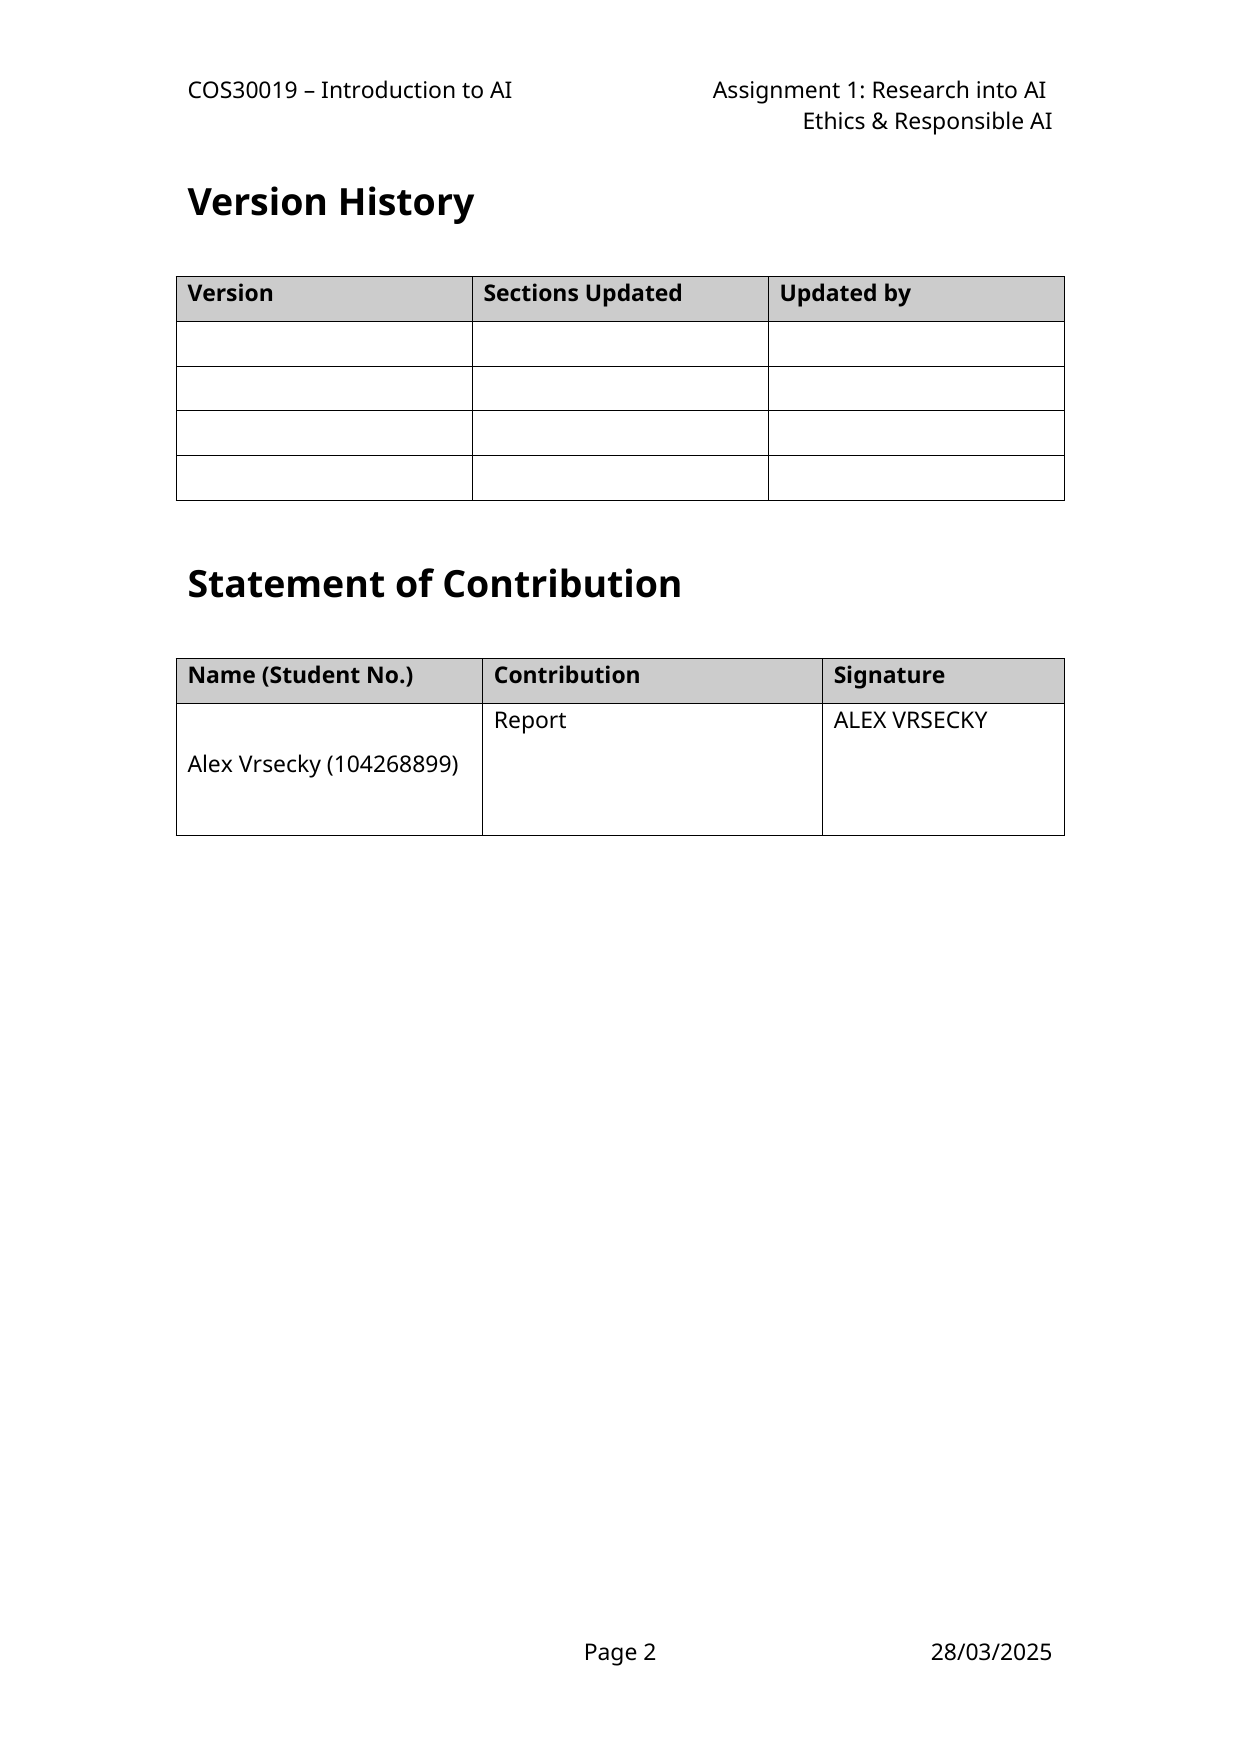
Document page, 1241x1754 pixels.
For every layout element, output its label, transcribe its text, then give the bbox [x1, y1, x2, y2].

table_header Sections Updated [473, 277, 768, 321]
table_cell Alex Vrsecky (104268899) [177, 704, 482, 835]
subtitle Version History [187, 175, 1053, 226]
table_cell [769, 411, 1064, 455]
table_cell [177, 322, 472, 366]
table_cell [177, 456, 472, 500]
table_cell [177, 411, 472, 455]
table_cell [473, 411, 768, 455]
table_cell Report [483, 704, 822, 835]
table_header Version [177, 277, 472, 321]
table_cell [473, 456, 768, 500]
table_cell ALEX VRSECKY [823, 704, 1064, 835]
table_header Name (Student No.) [177, 659, 482, 703]
table_cell [177, 367, 472, 410]
table_header Contribution [483, 659, 822, 703]
table_cell [473, 322, 768, 366]
table_header Updated by [769, 277, 1064, 321]
table_cell [769, 322, 1064, 366]
subtitle Statement of Contribution [187, 557, 1053, 608]
table_header Signature [823, 659, 1064, 703]
table_cell [769, 456, 1064, 500]
table_cell [769, 367, 1064, 410]
table_cell [473, 367, 768, 410]
